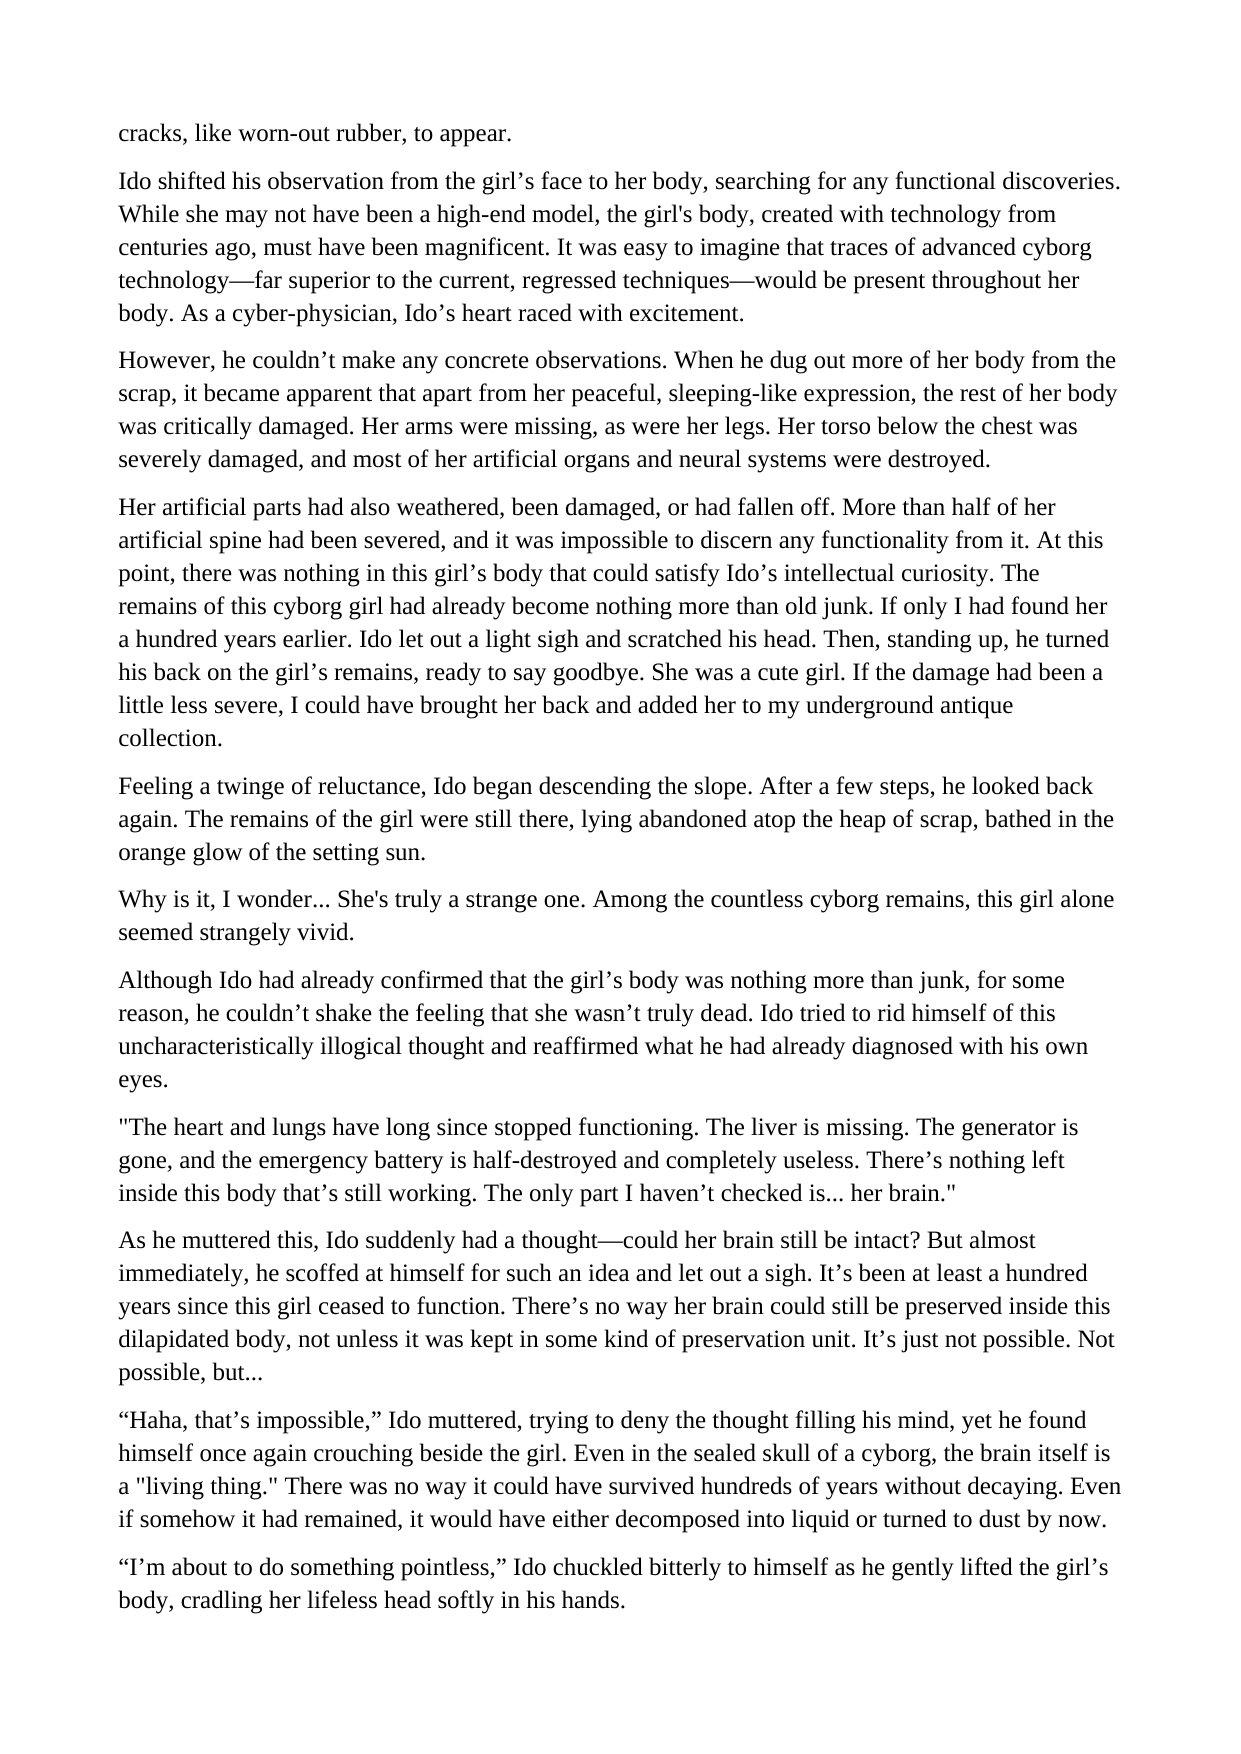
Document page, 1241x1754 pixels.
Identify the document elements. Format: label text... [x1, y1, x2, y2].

text “Haha, that’s impossible,” Ido muttered, trying to deny the thought filling his mind, yet he found himself once again crouching beside the girl. Even in the sealed skull of a cyborg, the brain itself is a "living thing." There was no way it could have survived hundreds of years without decaying. Even if somehow it had remained, it would have either decomposed into liquid or turned to dust by now. [118, 1405, 1122, 1533]
text As he muttered this, Ido suddenly had a thought—could her brain still be intact? But almost immediately, he scoffed at himself for such an idea and let out a sigh. It’s been at least a hundred years since this girl ceased to function. There’s no way her brain could still be preserved inside this dilapidated body, not unless it was kept in some kind of preservation unit. It’s just not possible. Not possible, but... [118, 1225, 1122, 1386]
text “I’m about to do something pointless,” Ido chuckled bitterly to himself as he gently lifted the girl’s body, cradling her lifeless head softly in his hands. [118, 1552, 1122, 1613]
text Why is it, I wonder... She's truly a strange one. Among the countless cyborg remains, this girl alone seemed strangely vivid. [118, 884, 1122, 946]
text Her artificial parts had also weathered, been damaged, or had fallen off. More than half of her artificial spine had been severed, and it was impossible to discern any functionality from it. At this point, there was nothing in this girl’s body that could satisfy Ido’s intellectual curiosity. The remains of this cyborg girl had already become nothing more than old junk. If only I had found her a hundred years earlier. Ido let out a light sigh and scratched his head. Then, standing up, he turned his back on the girl’s remains, ready to say goodbye. She was a cute girl. If the damage had been a little less severe, I could have brought her back and added her to my underground antique collection. [118, 492, 1122, 752]
text However, he couldn’t make any concrete observations. When he dug out more of her body from the scrap, it became apparent that apart from her peaceful, sleeping-like expression, the rest of her body was critically damaged. Her arms were missing, as were her legs. Her torso below the chest was severely damaged, and most of her artificial organs and neural systems were destroyed. [118, 345, 1122, 473]
text cracks, like worn-out rubber, to appear. [118, 118, 1122, 147]
text Although Ido had already confirmed that the girl’s body was nothing more than junk, for some reason, he couldn’t shake the feeling that she wasn’t truly dead. Ido tried to rid himself of this uncharacteristically illogical thought and reaffirmed what he had already diagnosed with his own eyes. [118, 965, 1122, 1093]
text Feeling a twinge of reluctance, Ido began descending the slope. After a few steps, he looked back again. The remains of the girl were still there, lying abandoned atop the heap of scrap, bathed in the orange glow of the setting sun. [118, 771, 1122, 866]
text "The heart and lungs have long since stopped functioning. The liver is missing. The generator is gone, and the emergency battery is half-destroyed and completely useless. There’s nothing left inside this body that’s still working. The only part I haven’t checked is... her brain." [118, 1112, 1122, 1207]
text Ido shifted his observation from the girl’s face to her body, searching for any functional discoveries. While she may not have been a high-end model, the girl's body, created with technology from centuries ago, must have been magnificent. It was easy to imagine that traces of advanced cyborg technology—far superior to the current, regressed techniques—would be present throughout her body. As a cyber-physician, Ido’s heart raced with excitement. [118, 166, 1122, 327]
